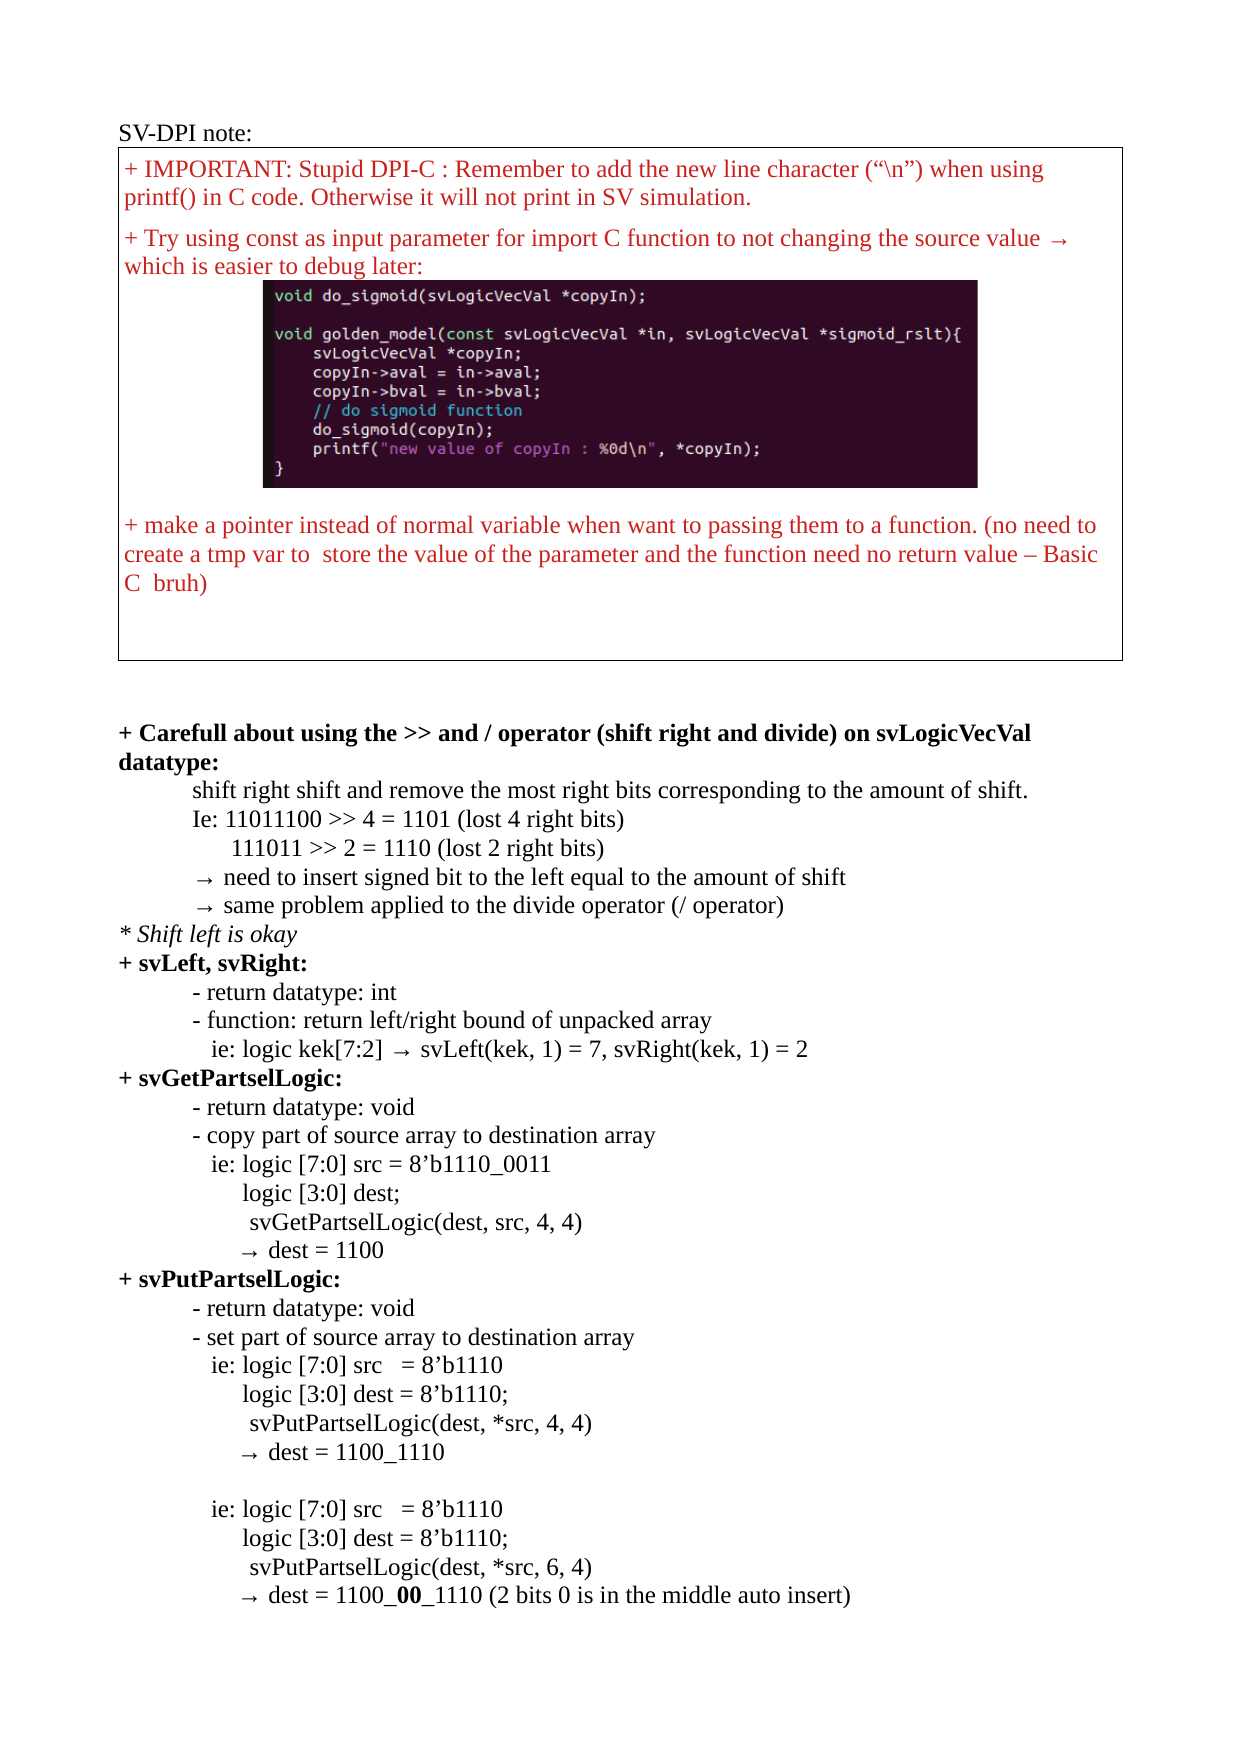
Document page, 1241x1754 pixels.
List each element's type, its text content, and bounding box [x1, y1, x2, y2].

text → dest = 1100_00_1110 (2 bits 0 is in the middle auto insert) [118, 1581, 1122, 1609]
text → dest = 1100 [118, 1236, 1122, 1264]
text - set part of source array to destination array [118, 1322, 1122, 1351]
text logic [3:0] dest = 8’b1110; [118, 1523, 1122, 1552]
text * Shift left is okay [118, 919, 1122, 948]
text → dest = 1100_1110 [118, 1437, 1122, 1466]
text + svGetPartselLogic: [118, 1063, 1122, 1092]
text + svLeft, svRight: [118, 948, 1122, 977]
table_header + IMPORTANT: Stupid DPI-C : Remember to add the new line character (“\n”) when using printf() in C code. Otherwise it will not print in SV simulation. [119, 148, 1122, 217]
text - return datatype: void [118, 1293, 1122, 1322]
text shift right shift and remove the most right bits corresponding to the amount of shift. [118, 776, 1122, 804]
text ie: logic [7:0] src = 8’b1110 [118, 1351, 1122, 1379]
text - return datatype: void [118, 1092, 1122, 1121]
text Ie: 11011100 >> 4 = 1101 (lost 4 right bits) [118, 804, 1122, 833]
text - function: return left/right bound of unpacked array [118, 1006, 1122, 1034]
text SV-DPI note: [118, 118, 1122, 147]
text + Carefull about using the >> and / operator (shift right and divide) on svLogicVecVal datatype: [118, 718, 1122, 776]
text + svPutPartselLogic: [118, 1264, 1122, 1293]
text - return datatype: int [118, 977, 1122, 1006]
table_cell + Try using const as input parameter for import C function to not changing the source value → which is easier to debug later: + make a pointer instead of normal variable when want to passing them to a function. (no need to create a tmp var to store the value of the parameter and the function need no return value – Basic C bruh) [119, 217, 1122, 659]
text ie: logic kek[7:2] → svLeft(kek, 1) = 7, svRight(kek, 1) = 2 [118, 1034, 1122, 1063]
text ie: logic [7:0] src = 8’b1110 [118, 1494, 1122, 1523]
text 111011 >> 2 = 1110 (lost 2 right bits) [118, 833, 1122, 862]
text logic [3:0] dest; [118, 1178, 1122, 1207]
text → need to insert signed bit to the left equal to the amount of shift [118, 862, 1122, 891]
text logic [3:0] dest = 8’b1110; [118, 1379, 1122, 1408]
text - copy part of source array to destination array [118, 1121, 1122, 1149]
text svPutPartselLogic(dest, *src, 6, 4) [118, 1552, 1122, 1581]
text → same problem applied to the divide operator (/ operator) [118, 891, 1122, 919]
text svPutPartselLogic(dest, *src, 4, 4) [118, 1408, 1122, 1437]
picture [262, 280, 978, 488]
text ie: logic [7:0] src = 8’b1110_0011 [118, 1149, 1122, 1178]
text svGetPartselLogic(dest, src, 4, 4) [118, 1207, 1122, 1236]
